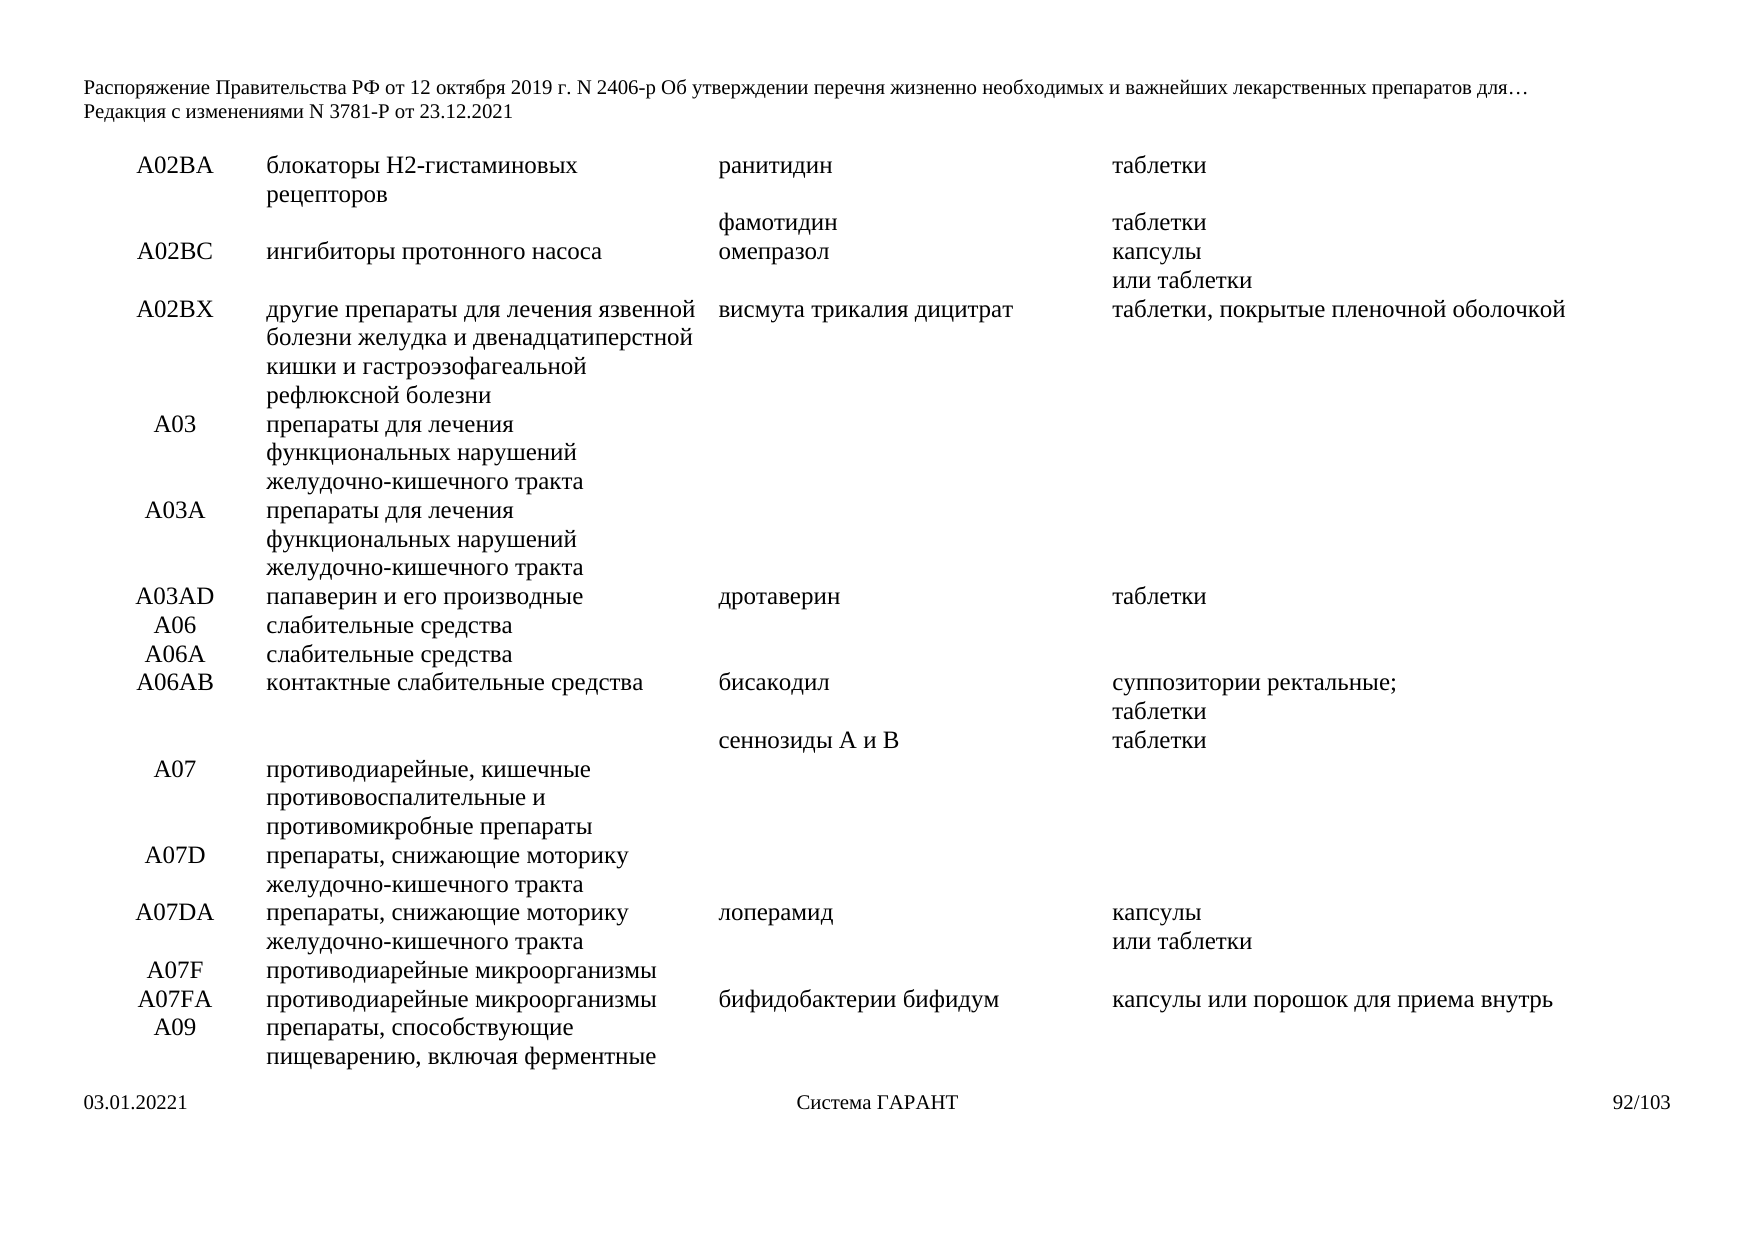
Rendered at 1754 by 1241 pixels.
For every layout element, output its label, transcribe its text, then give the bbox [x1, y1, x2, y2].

table_cell [707, 955, 1101, 984]
table_cell препараты, снижающие моторику желудочно-кишечного тракта [255, 898, 707, 955]
table_cell ранитидин [707, 150, 1101, 207]
table_cell таблетки, покрытые пленочной оболочкой [1101, 294, 1669, 409]
table_cell препараты для лечения функциональных нарушений желудочно-кишечного тракта [255, 409, 707, 495]
table_cell [707, 610, 1101, 639]
table_cell [707, 409, 1101, 495]
table_cell A07F [95, 955, 255, 984]
table_cell A06A [95, 639, 255, 667]
table_cell A02BX [95, 294, 255, 409]
table_cell A07 [95, 754, 255, 840]
table_cell [1101, 639, 1669, 667]
table_cell омепразол [707, 236, 1101, 294]
table_cell противодиарейные микроорганизмы [255, 955, 707, 984]
table_cell папаверин и его производные [255, 581, 707, 610]
table_cell ингибиторы протонного насоса [255, 236, 707, 294]
table_cell таблетки [1101, 581, 1669, 610]
table_cell [1101, 1013, 1669, 1070]
table_cell A06AB [95, 668, 255, 725]
table_cell A02BA [95, 150, 255, 207]
table_cell A07DA [95, 898, 255, 955]
table_cell A06 [95, 610, 255, 639]
table_cell [707, 495, 1101, 581]
table_cell [707, 840, 1101, 897]
table_cell противодиарейные микроорганизмы [255, 984, 707, 1012]
table_cell [707, 754, 1101, 840]
table_cell висмута трикалия дицитрат [707, 294, 1101, 409]
table_cell [1101, 495, 1669, 581]
table_cell капсулы или порошок для приема внутрь [1101, 984, 1669, 1012]
table_cell дротаверин [707, 581, 1101, 610]
table_cell суппозитории ректальные; таблетки [1101, 668, 1669, 725]
table_cell [95, 725, 255, 754]
table_cell A09 [95, 1013, 255, 1070]
table_cell [1101, 754, 1669, 840]
table_cell таблетки [1101, 150, 1669, 207]
table_cell [1101, 610, 1669, 639]
table_cell [255, 208, 707, 236]
table_cell препараты, способствующие пищеварению, включая ферментные [255, 1013, 707, 1070]
table_cell лоперамид [707, 898, 1101, 955]
table_cell [707, 639, 1101, 667]
table_cell препараты, снижающие моторику желудочно-кишечного тракта [255, 840, 707, 897]
table_cell A03AD [95, 581, 255, 610]
table_cell A07D [95, 840, 255, 897]
table_cell блокаторы Н2-гистаминовых рецепторов [255, 150, 707, 207]
table_cell A07FA [95, 984, 255, 1012]
table_cell противодиарейные, кишечные противовоспалительные и противомикробные препараты [255, 754, 707, 840]
table_cell таблетки [1101, 208, 1669, 236]
table_cell [707, 1013, 1101, 1070]
table_cell [1101, 955, 1669, 984]
table_cell капсулы или таблетки [1101, 236, 1669, 294]
table_cell [1101, 840, 1669, 897]
table_cell [95, 208, 255, 236]
table_cell сеннозиды А и В [707, 725, 1101, 754]
table_cell слабительные средства [255, 610, 707, 639]
table_cell слабительные средства [255, 639, 707, 667]
table_cell [1101, 409, 1669, 495]
table_cell контактные слабительные средства [255, 668, 707, 725]
table_cell A03 [95, 409, 255, 495]
table_cell фамотидин [707, 208, 1101, 236]
table_cell бисакодил [707, 668, 1101, 725]
table_cell другие препараты для лечения язвенной болезни желудка и двенадцатиперстной кишки и гастроэзофагеальной рефлюксной болезни [255, 294, 707, 409]
table_cell [255, 725, 707, 754]
table_cell капсулы или таблетки [1101, 898, 1669, 955]
table_cell препараты для лечения функциональных нарушений желудочно-кишечного тракта [255, 495, 707, 581]
table_cell A02BC [95, 236, 255, 294]
table_cell таблетки [1101, 725, 1669, 754]
table_cell A03A [95, 495, 255, 581]
table_cell бифидобактерии бифидум [707, 984, 1101, 1012]
